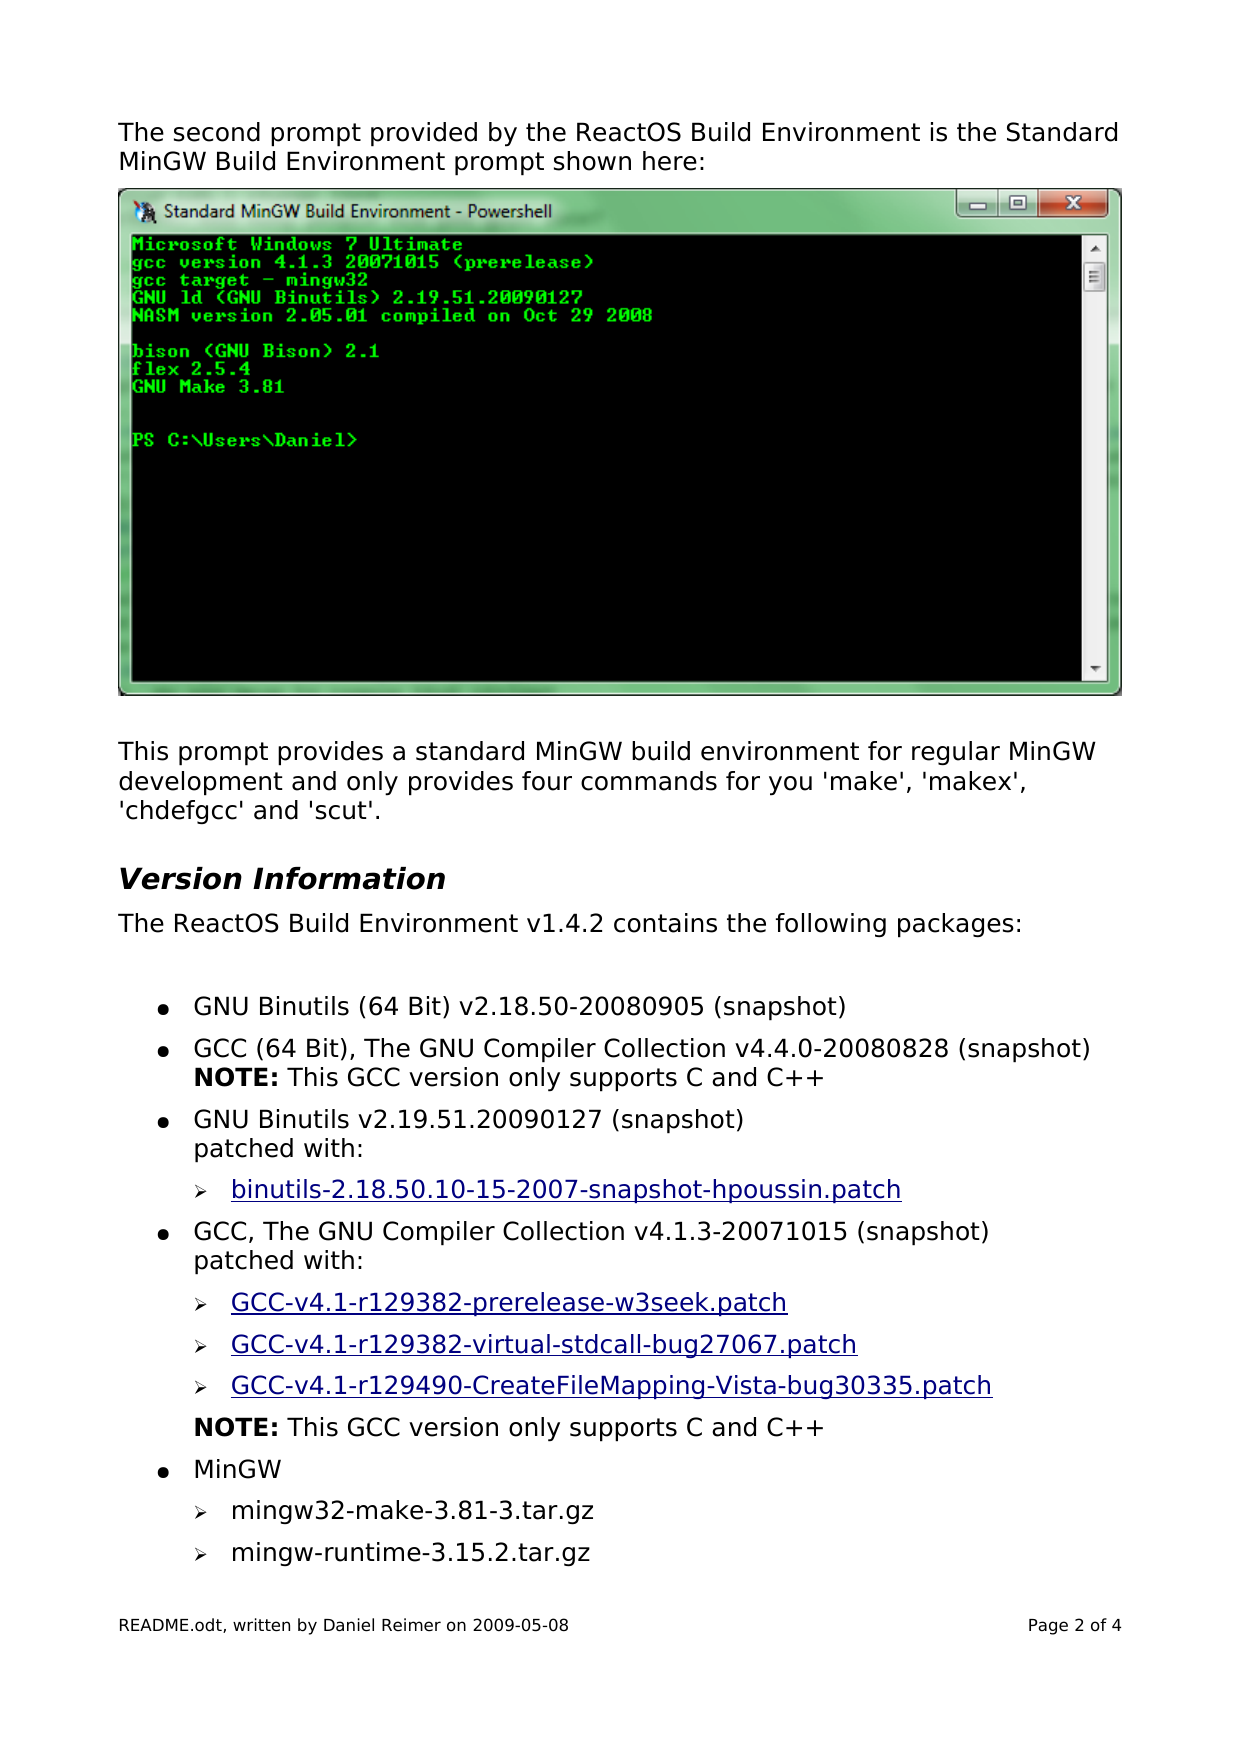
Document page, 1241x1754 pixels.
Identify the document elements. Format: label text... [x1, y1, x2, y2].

list MinGW [156, 1455, 1122, 1484]
text The second prompt provided by the ReactOS Build Environment is the Standard MinGW Build Environment prompt shown here: [118, 118, 1122, 176]
subtitle Version Information [118, 863, 1122, 897]
list GNU Binutils v2.19.51.20090127 (snapshot) patched with: [156, 1105, 1122, 1163]
list NOTE: This GCC version only supports C and C++ [156, 1413, 1122, 1442]
list mingw32-make-3.81-3.tar.gz [193, 1497, 1122, 1526]
list GCC-v4.1-r129382-virtual-stdcall-bug27067.patch [193, 1330, 1122, 1359]
list GCC, The GNU Compiler Collection v4.1.3-20071015 (snapshot) patched with: [156, 1217, 1122, 1276]
list GNU Binutils (64 Bit) v2.18.50-20080905 (snapshot) [156, 992, 1122, 1022]
picture [118, 188, 1122, 696]
text The ReactOS Build Environment v1.4.2 contains the following packages: [118, 909, 1122, 938]
text This prompt provides a standard MinGW build environment for regular MinGW development and only provides four commands for you 'make', 'makex', 'chdefgcc' and 'scut'. [118, 738, 1122, 825]
list binutils-2.18.50.10-15-2007-snapshot-hpoussin.patch [193, 1176, 1122, 1205]
list GCC (64 Bit), The GNU Compiler Collection v4.4.0-20080828 (snapshot) NOTE: This GCC version only supports C and C++ [156, 1034, 1122, 1092]
list mingw-runtime-3.15.2.tar.gz [193, 1538, 1122, 1567]
list GCC-v4.1-r129490-CreateFileMapping-Vista-bug30335.patch [193, 1372, 1122, 1401]
list GCC-v4.1-r129382-prerelease-w3seek.patch [193, 1288, 1122, 1317]
